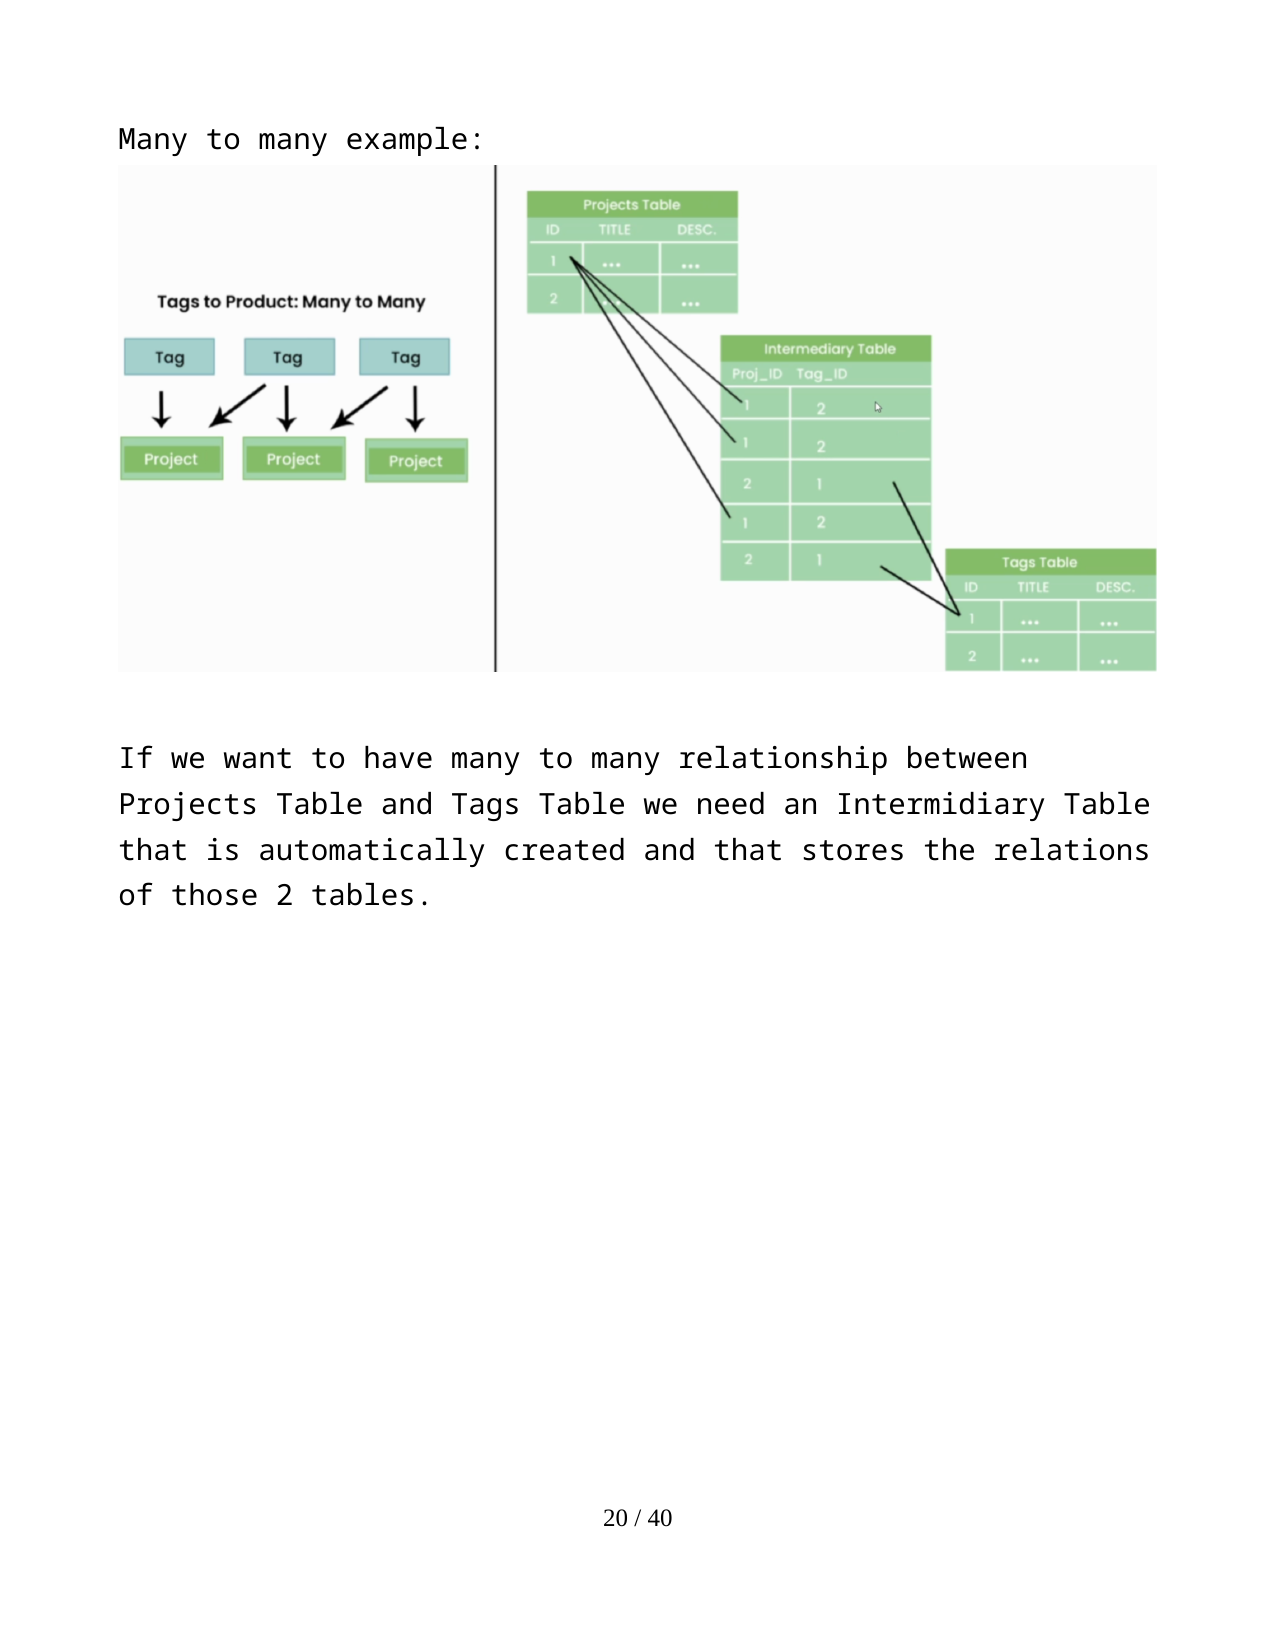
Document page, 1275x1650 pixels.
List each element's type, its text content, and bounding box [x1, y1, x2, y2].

text Many to many example: [118, 118, 1157, 158]
text If we want to have many to many relationship between Projects Table and Tags Table we need an Intermidiary Table that is automatically created and that stores the relations of those 2 tables. [118, 738, 1157, 914]
picture [118, 165, 1157, 672]
